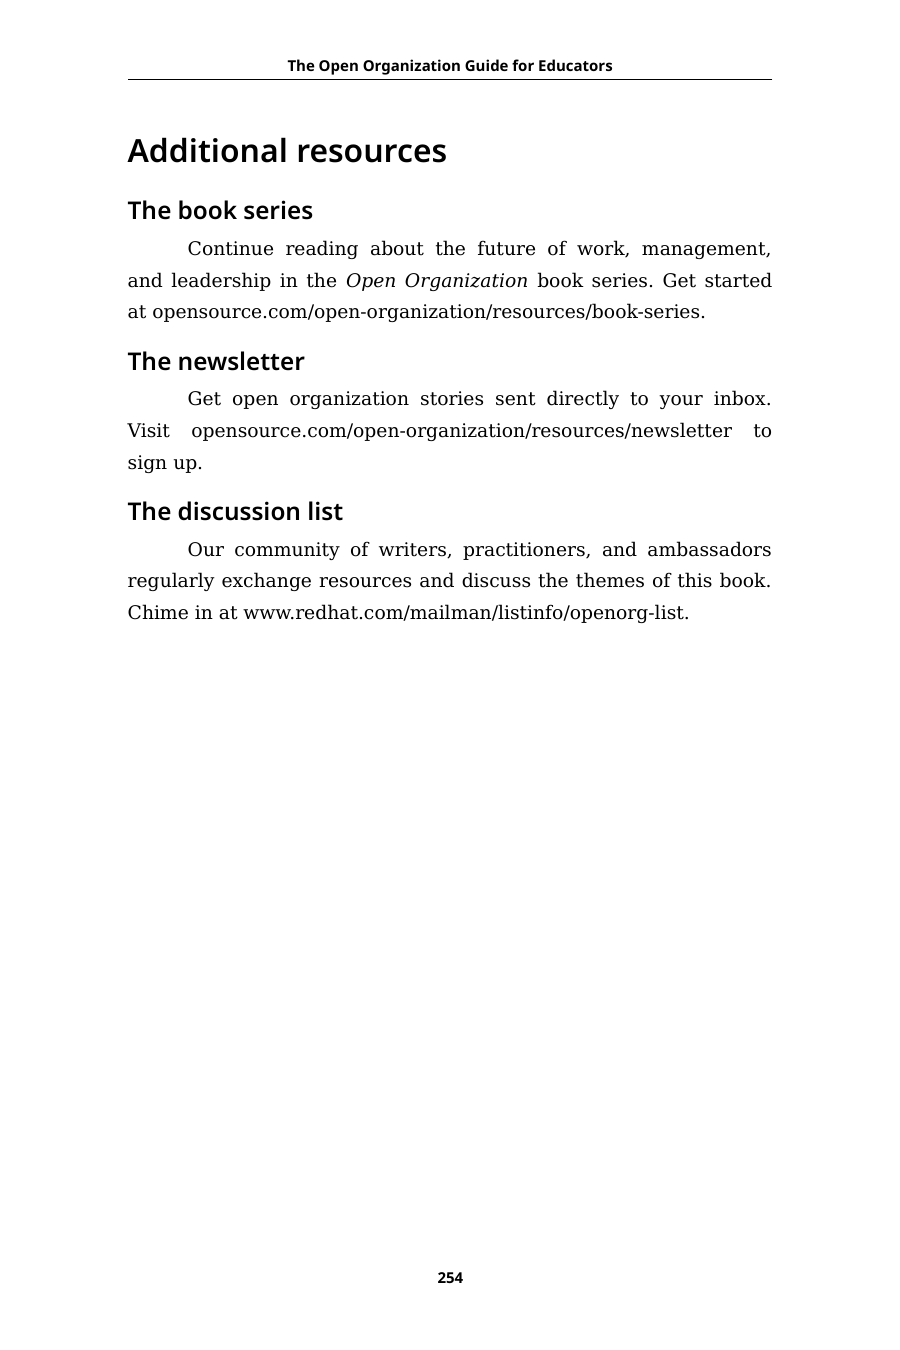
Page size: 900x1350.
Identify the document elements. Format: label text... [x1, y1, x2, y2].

subtitle The newsletter [127, 348, 772, 376]
text Get open organization stories sent directly to your inbox. Visit opensource.com/open-organization/resources/newsletter to sign up. [127, 388, 772, 473]
subtitle The discussion list [127, 498, 772, 526]
text Our community of writers, practitioners, and ambassadors regularly exchange resources and discuss the themes of this book. Chime in at www.redhat.com/mailman/listinfo/openorg-list. [127, 539, 772, 624]
subtitle The book series [127, 197, 772, 226]
text Continue reading about the future of work, management, and leadership in the Open Organization book series. Get started at opensource.com/open-organization/resources/book-series. [127, 238, 772, 323]
subtitle Additional resources [127, 133, 772, 170]
